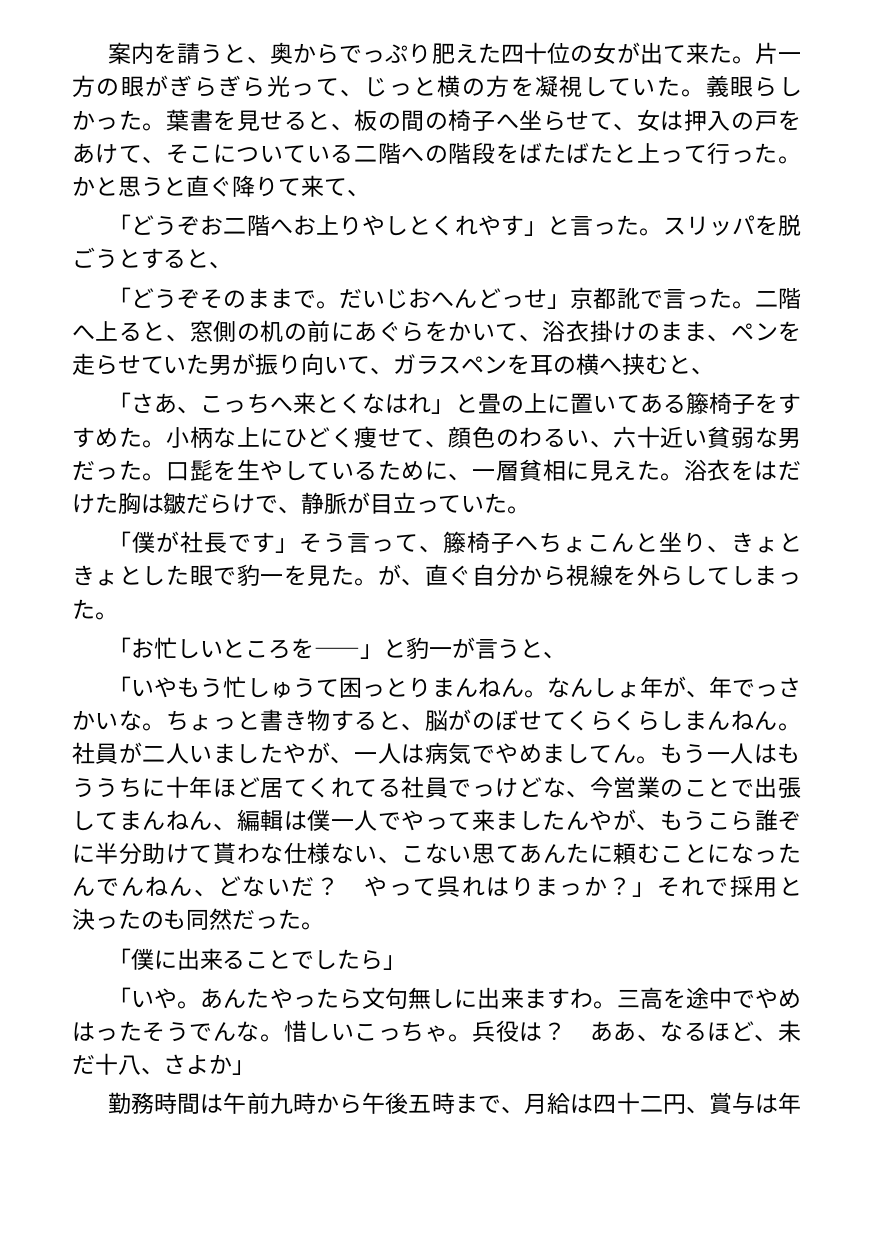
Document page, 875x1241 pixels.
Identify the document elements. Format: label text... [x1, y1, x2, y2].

text 「どうぞお二階へお上りやしとくれやす」と言った。スリッパを脱ごうとすると、 [72, 208, 802, 274]
text 案内を請うと、奥からでっぷり肥えた四十位の女が出て来た。片一方の眼がぎらぎら光って、じっと横の方を凝視していた。義眼らしかった。葉書を見せると、板の間の椅子へ坐らせて、女は押入の戸をあけて、そこについている二階への階段をばたばたと上って行った。かと思うと直ぐ降りて来て、 [72, 36, 802, 202]
text 「僕に出来ることでしたら」 [72, 942, 802, 975]
text 「どうぞそのままで。だいじおへんどっせ」京都訛で言った。二階へ上ると、窓側の机の前にあぐらをかいて、浴衣掛けのまま、ペンを走らせていた男が振り向いて、ガラスペンを耳の横へ挟むと、 [72, 281, 802, 380]
text 勤務時間は午前九時から午後五時まで、月給は四十二円、賞与は年 [72, 1086, 802, 1119]
text 「いや。あんたやったら文句無しに出来ますわ。三高を途中でやめはったそうでんな。惜しいこっちゃ。兵役は？ ああ、なるほど、未だ十八、さよか」 [72, 981, 802, 1080]
text 「お忙しいところを――」と豹一が言うと、 [72, 631, 802, 664]
text 「さあ、こっちへ来とくなはれ」と畳の上に置いてある籐椅子をすすめた。小柄な上にひどく痩せて、顔色のわるい、六十近い貧弱な男だった。口髭を生やしているために、一層貧相に見えた。浴衣をはだけた胸は皺だらけで、静脈が目立っていた。 [72, 386, 802, 519]
text 「僕が社長です」そう言って、籐椅子へちょこんと坐り、きょときょとした眼で豹一を見た。が、直ぐ自分から視線を外らしてしまった。 [72, 525, 802, 625]
text 「いやもう忙しゅうて困っとりまんねん。なんしょ年が、年でっさかいな。ちょっと書き物すると、脳がのぼせてくらくらしまんねん。社員が二人いましたやが、一人は病気でやめましてん。もう一人はもううちに十年ほど居てくれてる社員でっけどな、今営業のことで出張してまんねん、編輯は僕一人でやって来ましたんやが、もうこら誰ぞに半分助けて貰わな仕様ない、こない思てあんたに頼むことになったんでんねん、どないだ？ やって呉れはりまっか？」それで採用と決ったのも同然だった。 [72, 670, 802, 936]
